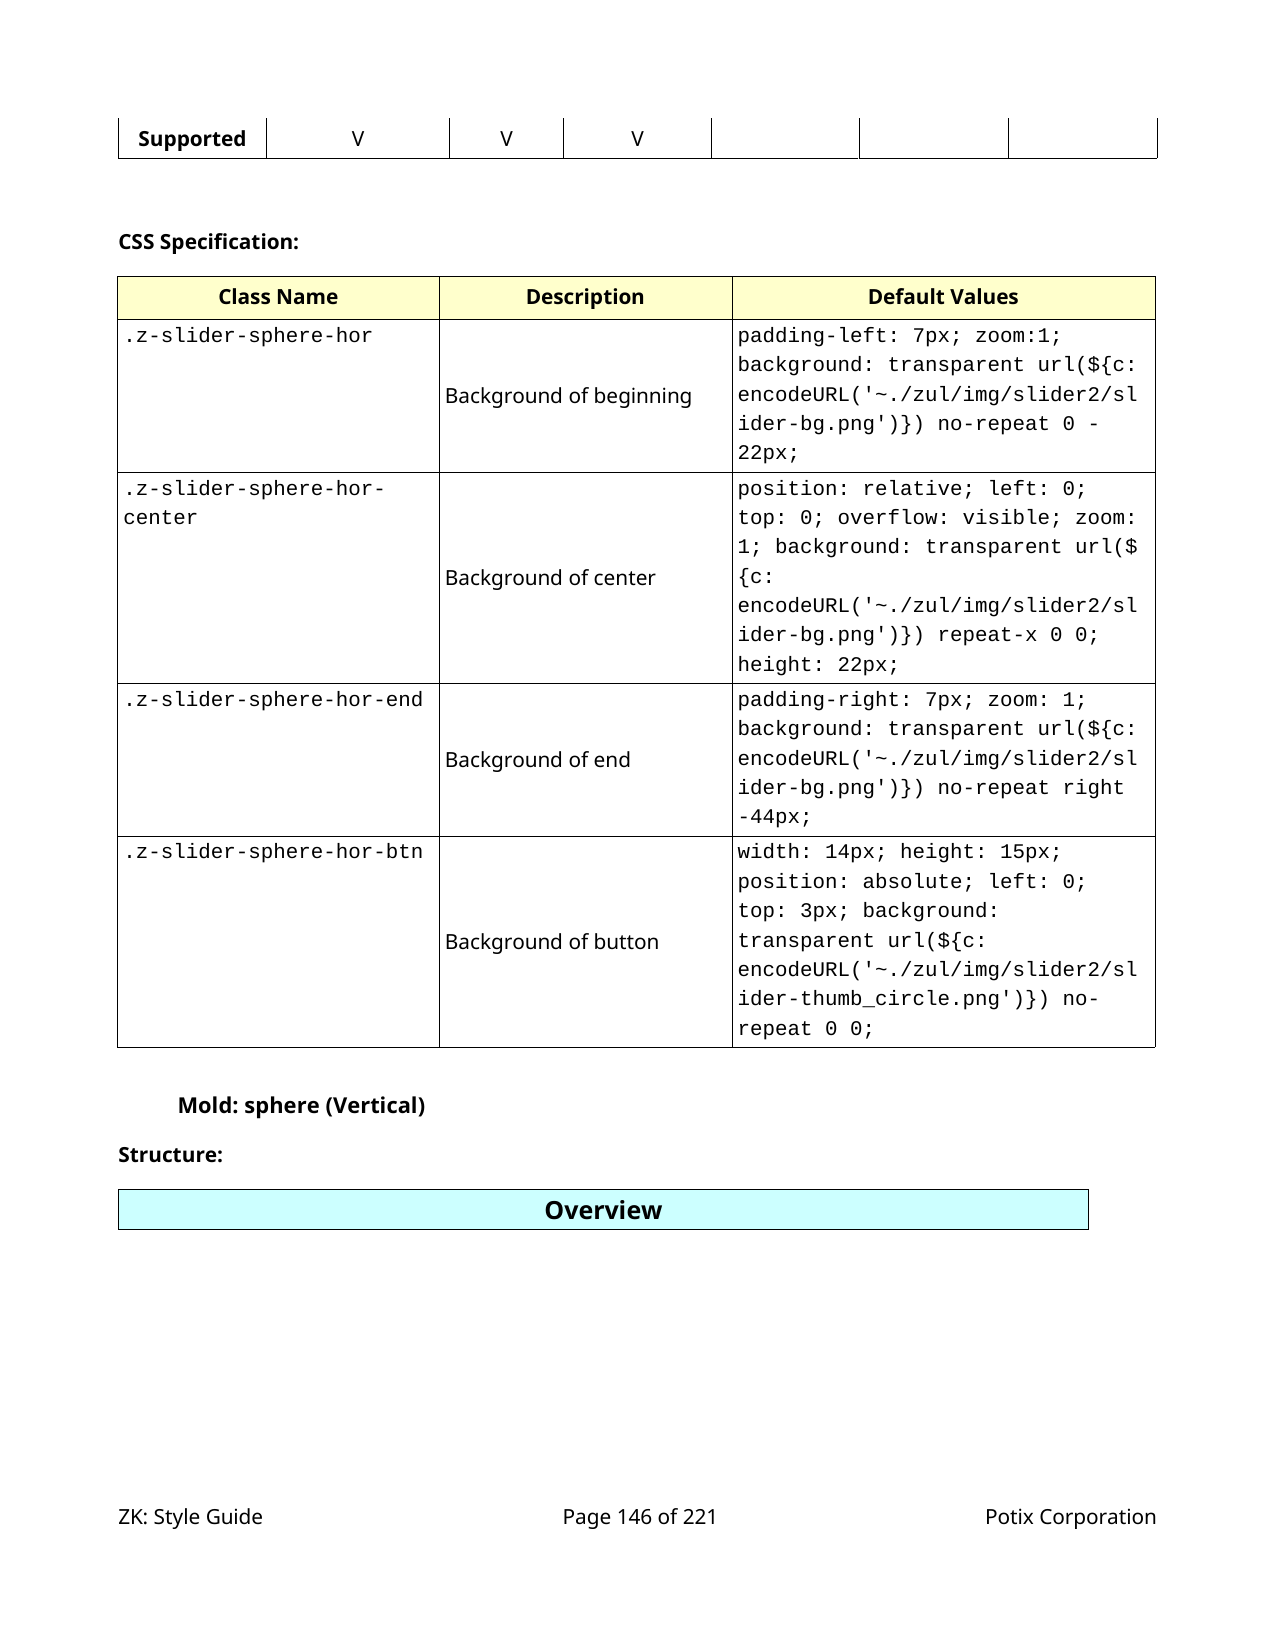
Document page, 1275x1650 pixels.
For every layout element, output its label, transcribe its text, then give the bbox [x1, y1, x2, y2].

table_cell V [450, 118, 563, 158]
text CSS Specification: [118, 227, 1157, 256]
table_cell width: 14px; height: 15px; position: absolute; left: 0; top: 3px; background: transparent url(${c: encodeURL('~./zul/img/slider2/slider-thumb_circle.png')}) no-repeat 0 0; [733, 837, 1155, 1047]
table_cell padding-right: 7px; zoom: 1; background: transparent url(${c: encodeURL('~./zul/img/slider2/slider-bg.png')}) no-repeat right -44px; [733, 684, 1155, 836]
table_cell V [564, 118, 711, 158]
table_header Description [440, 277, 732, 319]
table_cell [1009, 118, 1157, 158]
table_cell .z-slider-sphere-hor-end [118, 684, 439, 836]
table_cell Background of end [440, 684, 732, 836]
table_cell .z-slider-sphere-hor [118, 320, 439, 472]
table_cell [860, 118, 1008, 158]
table_cell .z-slider-sphere-hor-btn [118, 837, 439, 1047]
table_cell [712, 118, 858, 158]
table_cell position: relative; left: 0; top: 0; overflow: visible; zoom: 1; background: transparent url(${c: encodeURL('~./zul/img/slider2/slider-bg.png')}) repeat-x 0 0; height: 22px; [733, 473, 1155, 683]
table_cell padding-left: 7px; zoom:1; background: transparent url(${c: encodeURL('~./zul/img/slider2/slider-bg.png')}) no-repeat 0 -22px; [733, 320, 1155, 472]
table_cell .z-slider-sphere-hor-center [118, 473, 439, 683]
table_cell Background of button [440, 837, 732, 1047]
table_cell V [267, 118, 449, 158]
table_cell Background of center [440, 473, 732, 683]
table_cell Background of beginning [440, 320, 732, 472]
table_header Class Name [118, 277, 439, 319]
table_cell Supported [119, 118, 266, 158]
text Structure: [118, 1140, 1157, 1168]
table_header Overview [119, 1190, 1088, 1229]
subtitle Mold: sphere (Vertical) [177, 1090, 1157, 1120]
table_header Default Values [733, 277, 1155, 319]
